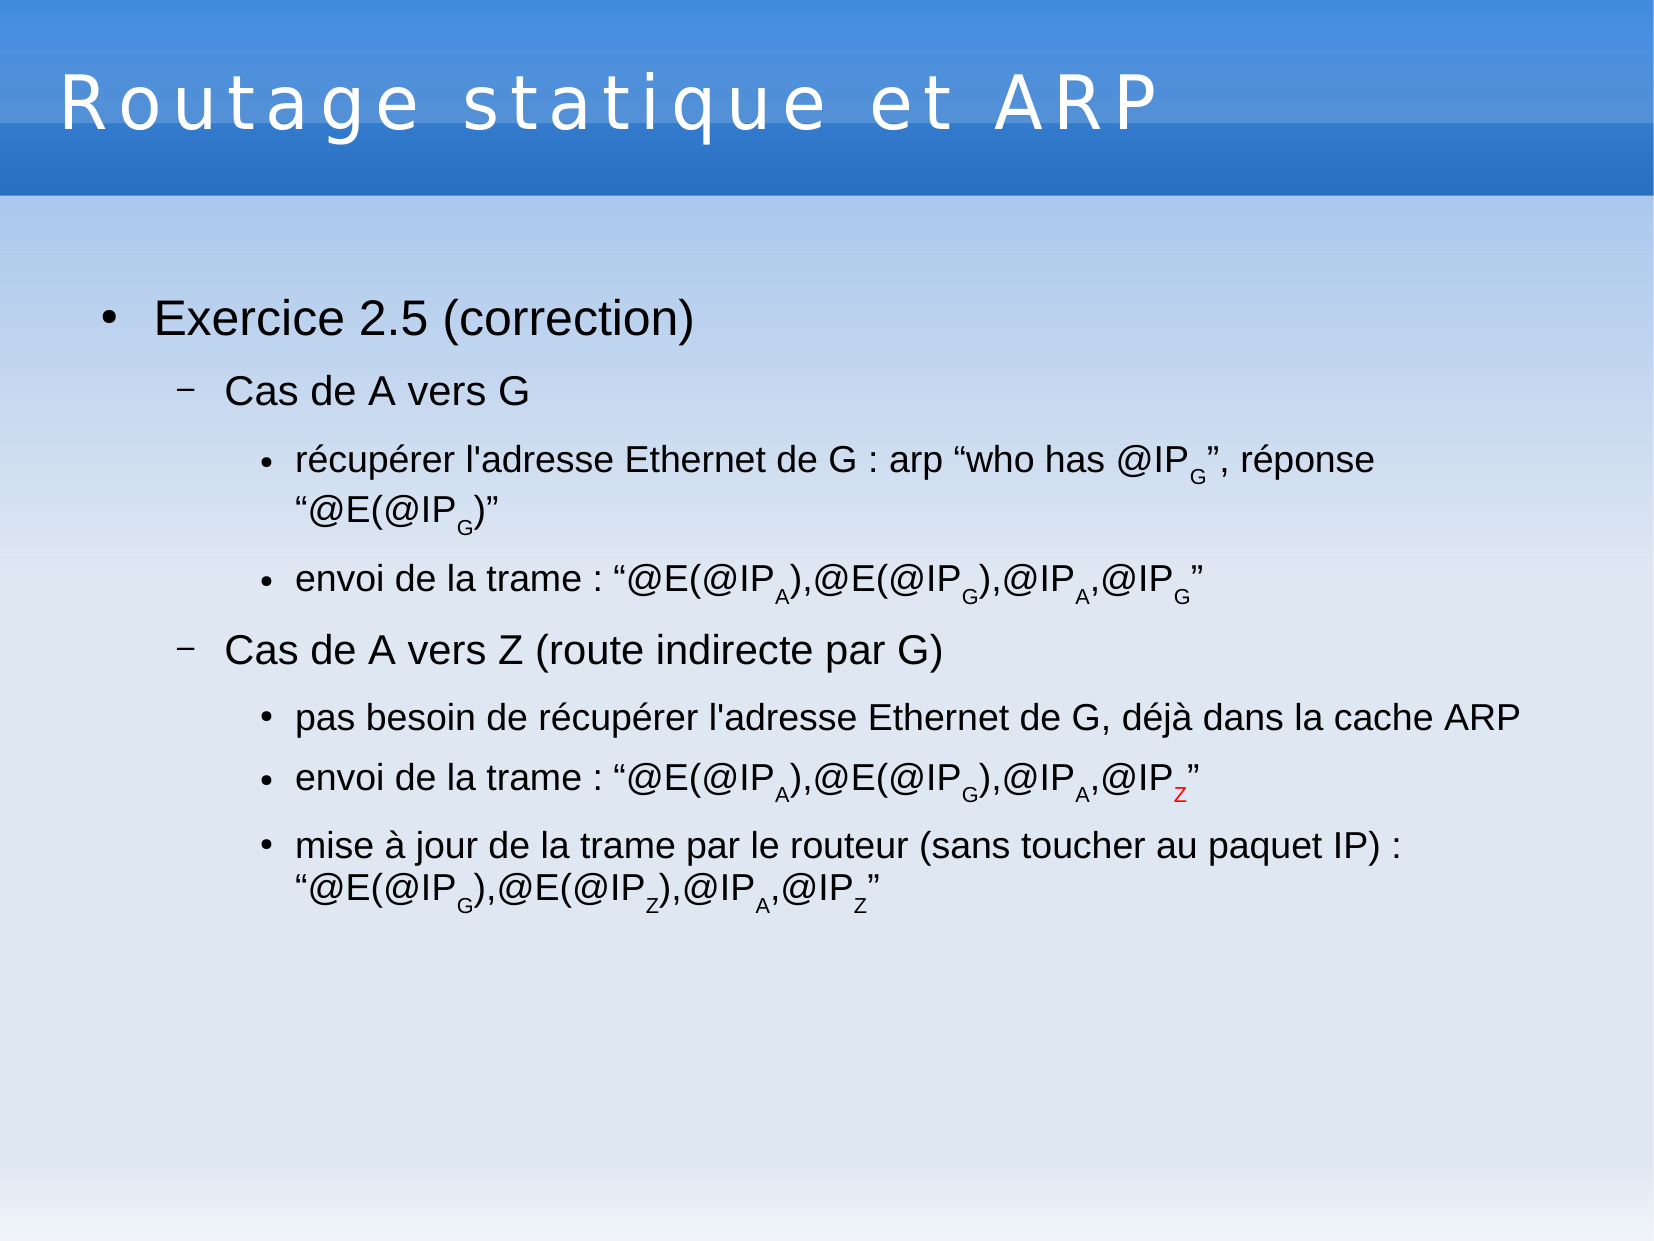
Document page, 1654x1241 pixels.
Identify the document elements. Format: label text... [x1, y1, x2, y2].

title Routage statique et ARP [59, 29, 1270, 178]
picture [0, 0, 1654, 1241]
list Exercice 2.5 (correction) Cas de A vers G récupérer l'adresse Ethernet de G : arp “who has @IPG”, réponse “@E(@IPG)” envoi de la trame : “@E(@IPA),@E(@IPG),@IPA,@IPG” Cas de A vers Z (route indirecte par G) pas besoin de récupérer l'adresse Ethernet de G, déjà dans la cache ARP envoi de la trame : “@E(@IPA),@E(@IPG),@IPA,@IPZ” mise à jour de la trame par le routeur (sans toucher au paquet IP) : “@E(@IPG),@E(@IPZ),@IPA,@IPZ” [82, 290, 1571, 1109]
